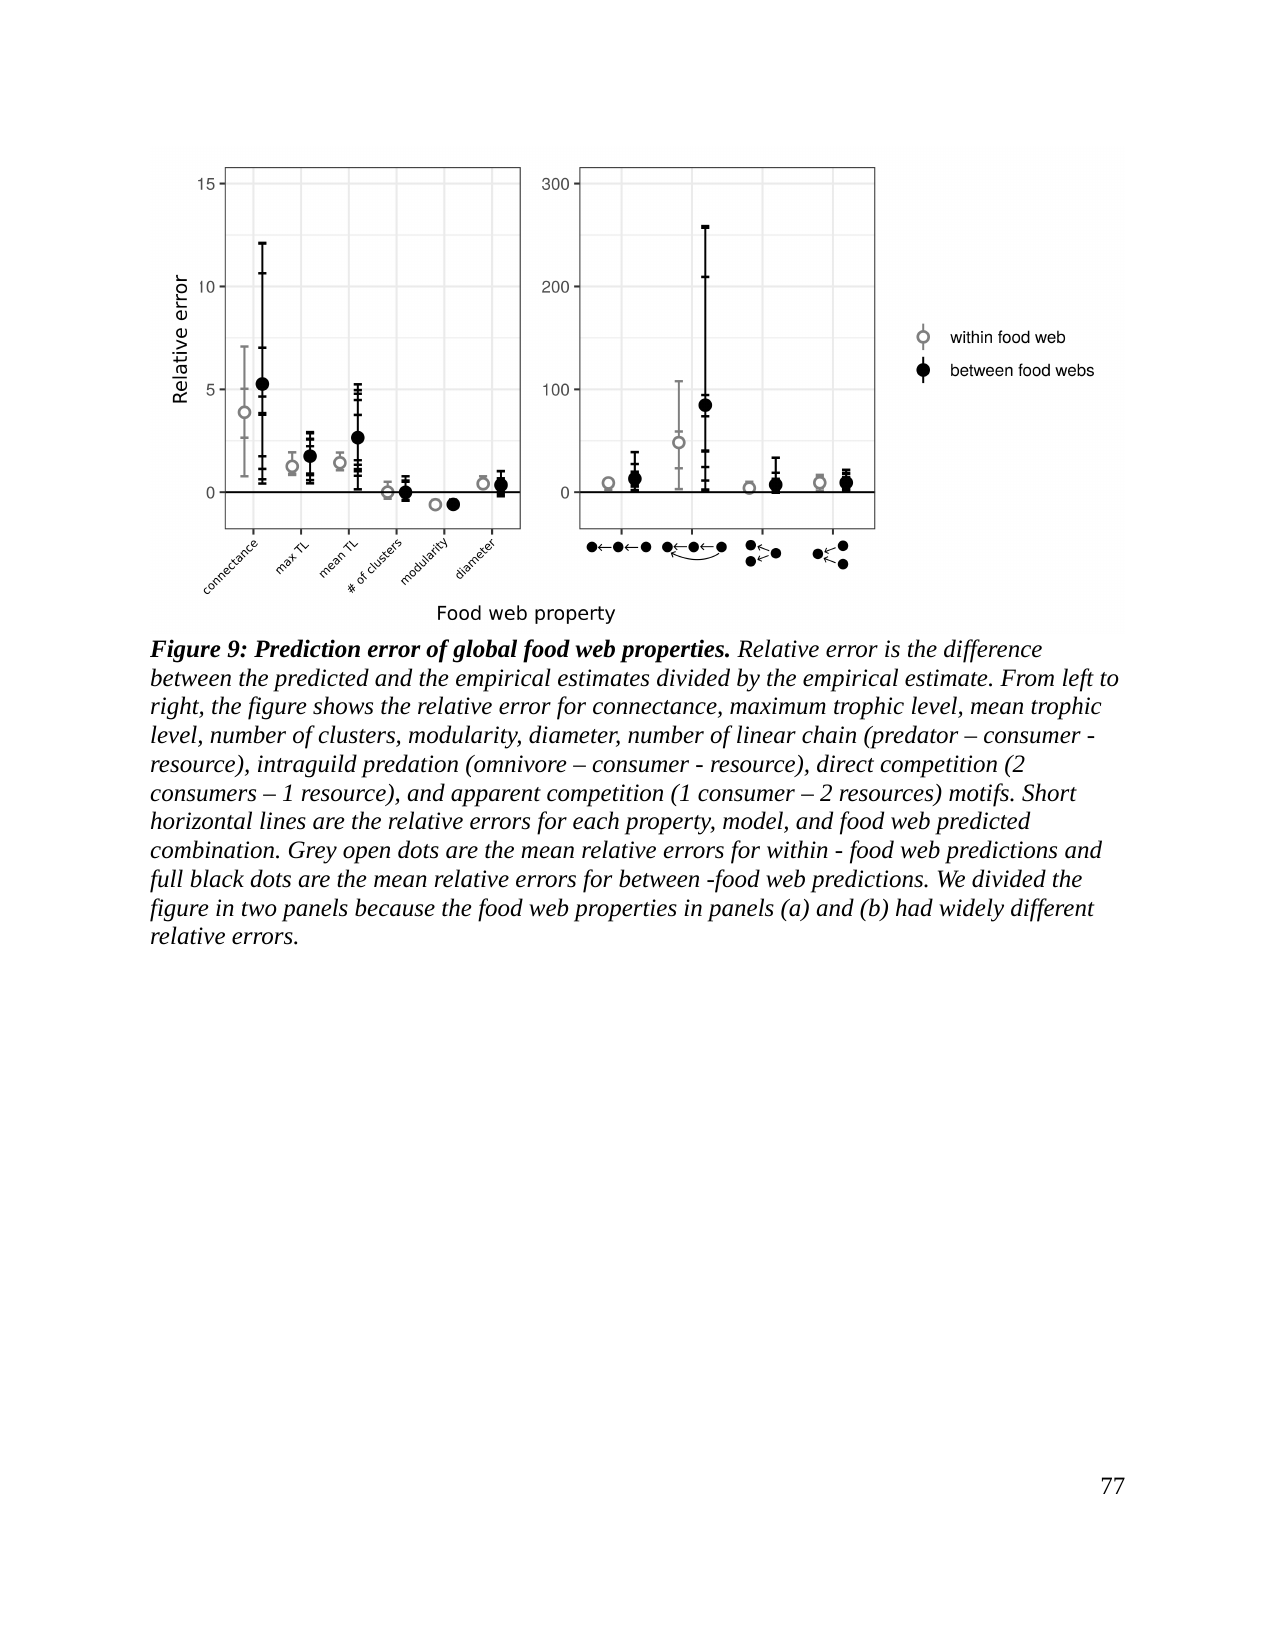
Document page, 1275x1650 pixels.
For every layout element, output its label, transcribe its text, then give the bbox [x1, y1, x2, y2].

picture [150, 146, 1125, 634]
text Figure 9: Prediction error of global food web properties. Relative error is the difference between the predicted and the empirical estimates divided by the empirical estimate. From left to right, the figure shows the relative error for connectance, maximum trophic level, mean trophic level, number of clusters, modularity, diameter, number of linear chain (predator – consumer - resource), intraguild predation (omnivore – consumer - resource), direct competition (2 consumers – 1 resource), and apparent competition (1 consumer – 2 resources) motifs. Short horizontal lines are the relative errors for each property, model, and food web predicted combination. Grey open dots are the mean relative errors for within - food web predictions and full black dots are the mean relative errors for between -food web predictions. We divided the figure in two panels because the food web properties in panels (a) and (b) had widely different relative errors. [150, 634, 1125, 950]
